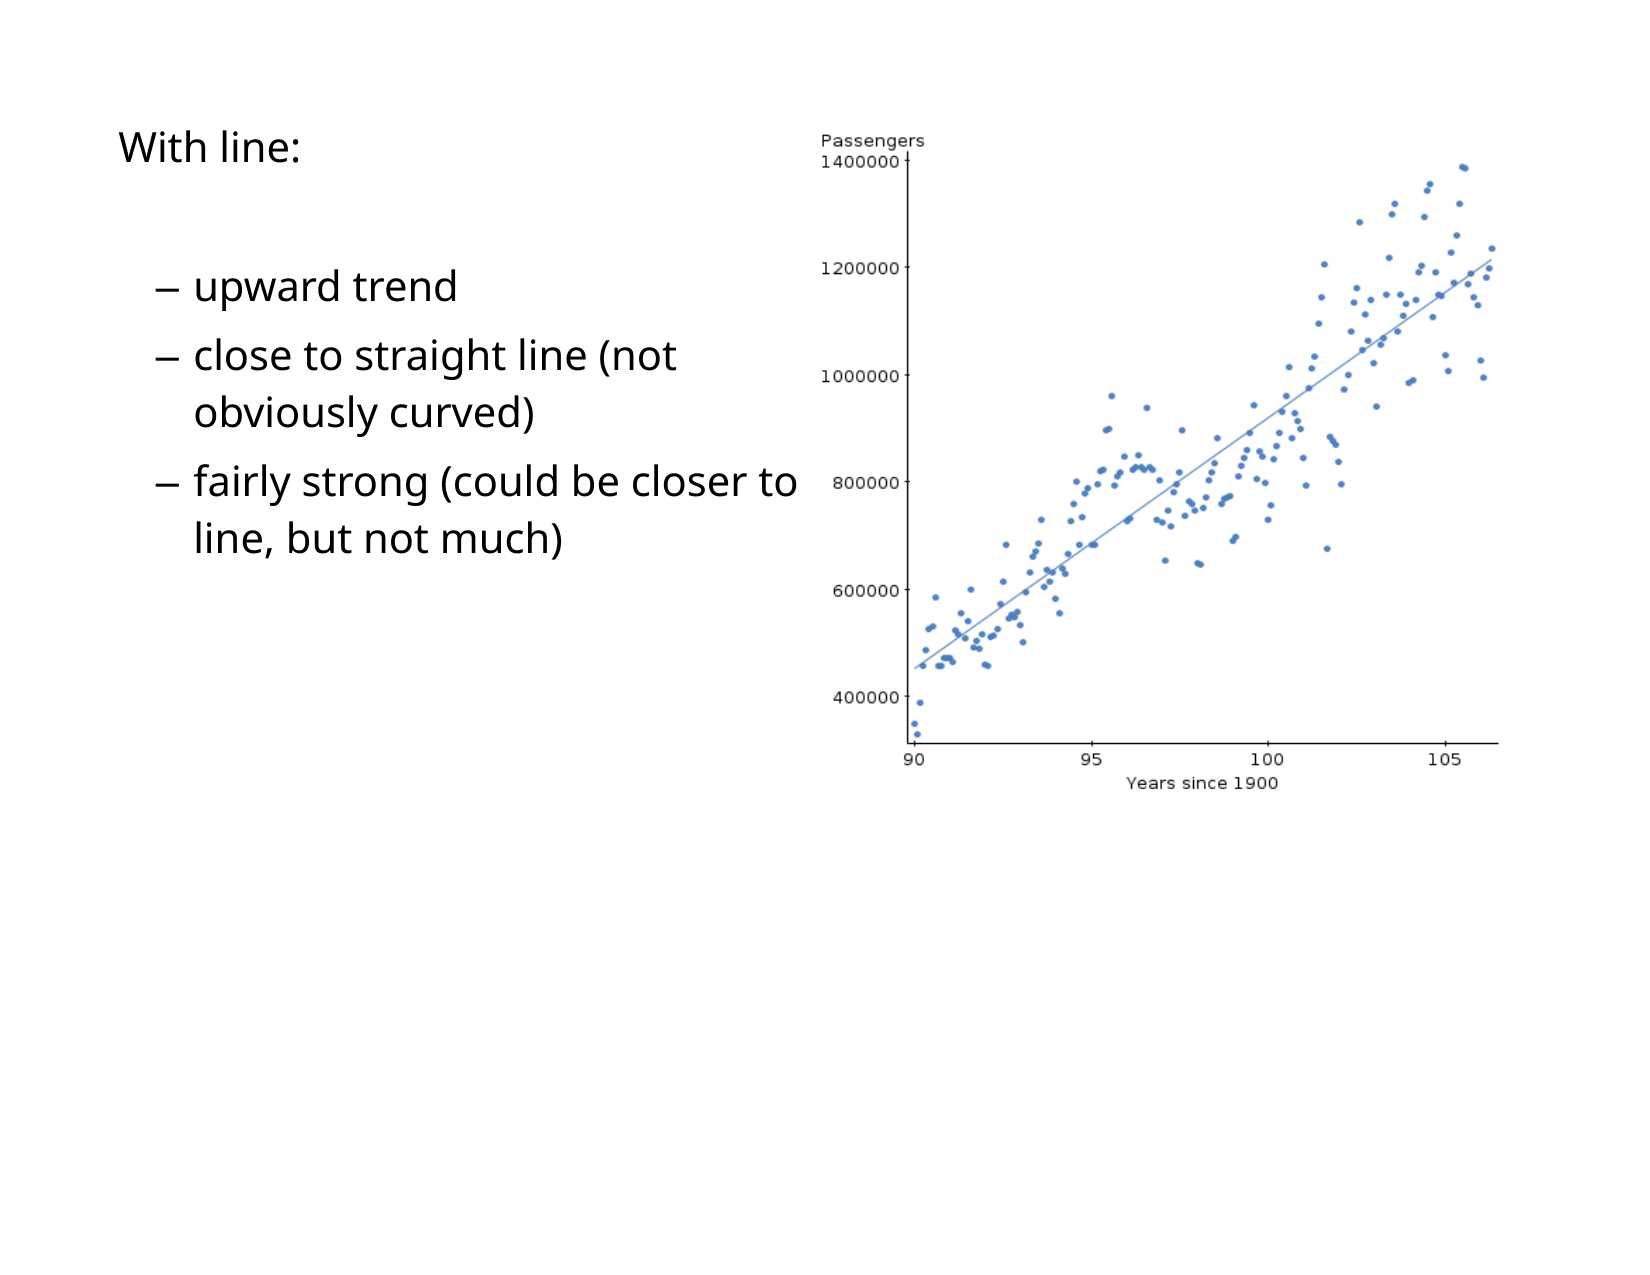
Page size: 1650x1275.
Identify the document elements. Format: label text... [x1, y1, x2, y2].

list [1524, 257, 1532, 313]
list upward trend [156, 257, 817, 313]
picture [817, 123, 1524, 797]
text With line: [118, 118, 1532, 175]
list close to straight line (not obviously curved) [156, 326, 817, 439]
list [1524, 326, 1532, 439]
list fairly strong (could be closer to line, but not much) [156, 452, 817, 566]
